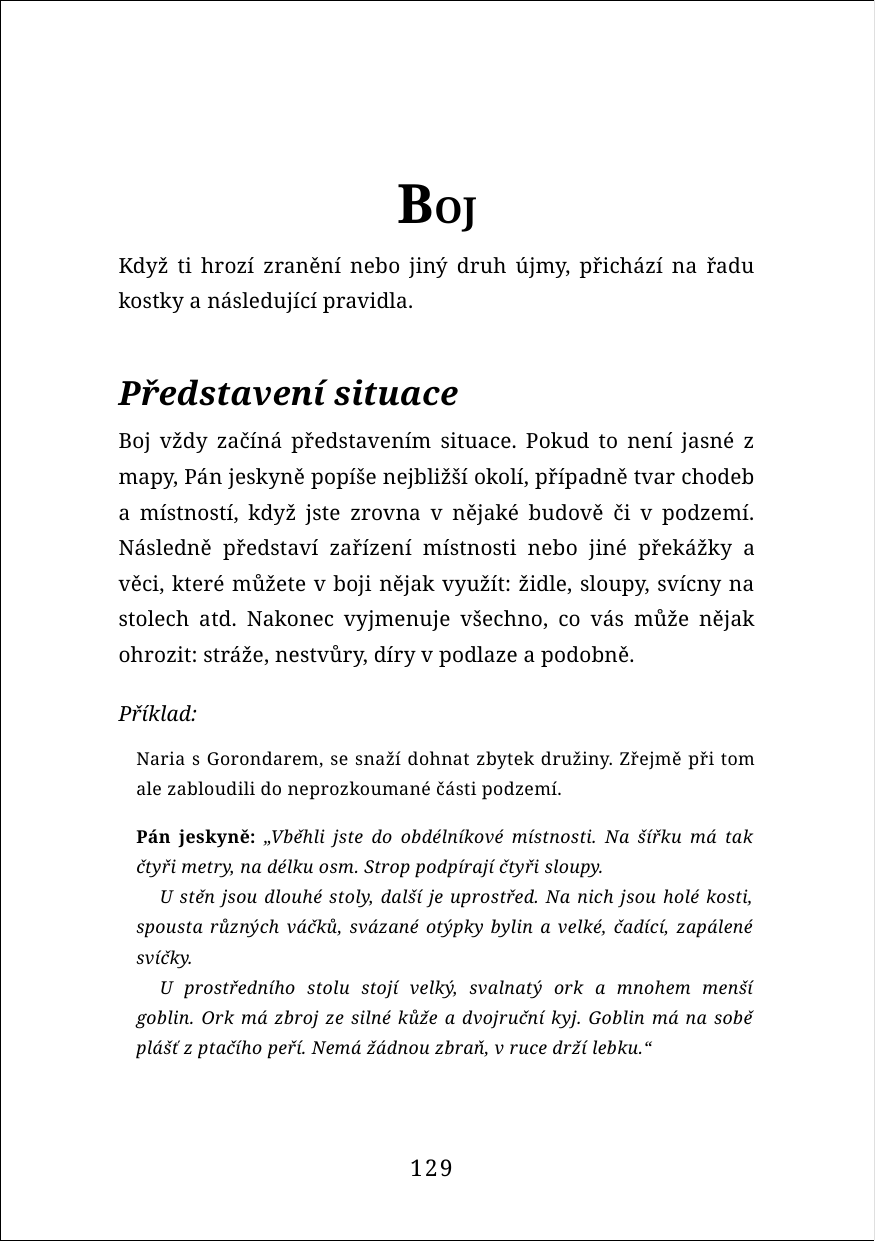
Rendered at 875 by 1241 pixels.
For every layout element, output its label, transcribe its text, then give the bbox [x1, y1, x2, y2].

text Naria s Gorondarem, se snaží dohnat zbytek družiny. Zřejmě při tom ale zabloudili do neprozkoumané části podzemí. [136, 746, 756, 801]
text Pán jeskyně: „Vběhli jste do obdélníkové místnosti. Na šířku má tak čtyři metry, na délku osm. Strop podpírají čtyři sloupy. U stěn jsou dlouhé stoly, další je uprostřed. Na nich jsou holé kosti, spousta různých váčků, svázané otýpky bylin a velké, čadící, zapálené svíčky. U prostředního stolu stojí velký, svalnatý ork a mnohem menší goblin. Ork má zbroj ze silné kůže a dvojruční kyj. Goblin má na sobě plášť z ptačího peří. Nemá žádnou zbraň, v ruce drží lebku.“ [136, 824, 756, 1060]
subtitle Představení situace [118, 369, 756, 415]
subtitle Boj [118, 166, 756, 239]
text Boj vždy začíná představením situace. Pokud to není jasné z mapy, Pán jeskyně popíše nejbližší okolí, případně tvar chodeb a místností, když jste zrovna v nějaké budově či v podzemí. Následně představí zařízení místnosti nebo jiné překážky a věci, které můžete v boji nějak využít: židle, sloupy, svícny na stolech atd. Nakonec vyjmenuje všechno, co vás může nějak ohrozit: stráže, nestvůry, díry v podlaze a podobně. [118, 427, 756, 668]
text Když ti hrozí zranění nebo jiný druh újmy, přichází na řadu kostky a následující pravidla. [118, 251, 756, 315]
text Příklad: [118, 699, 756, 727]
